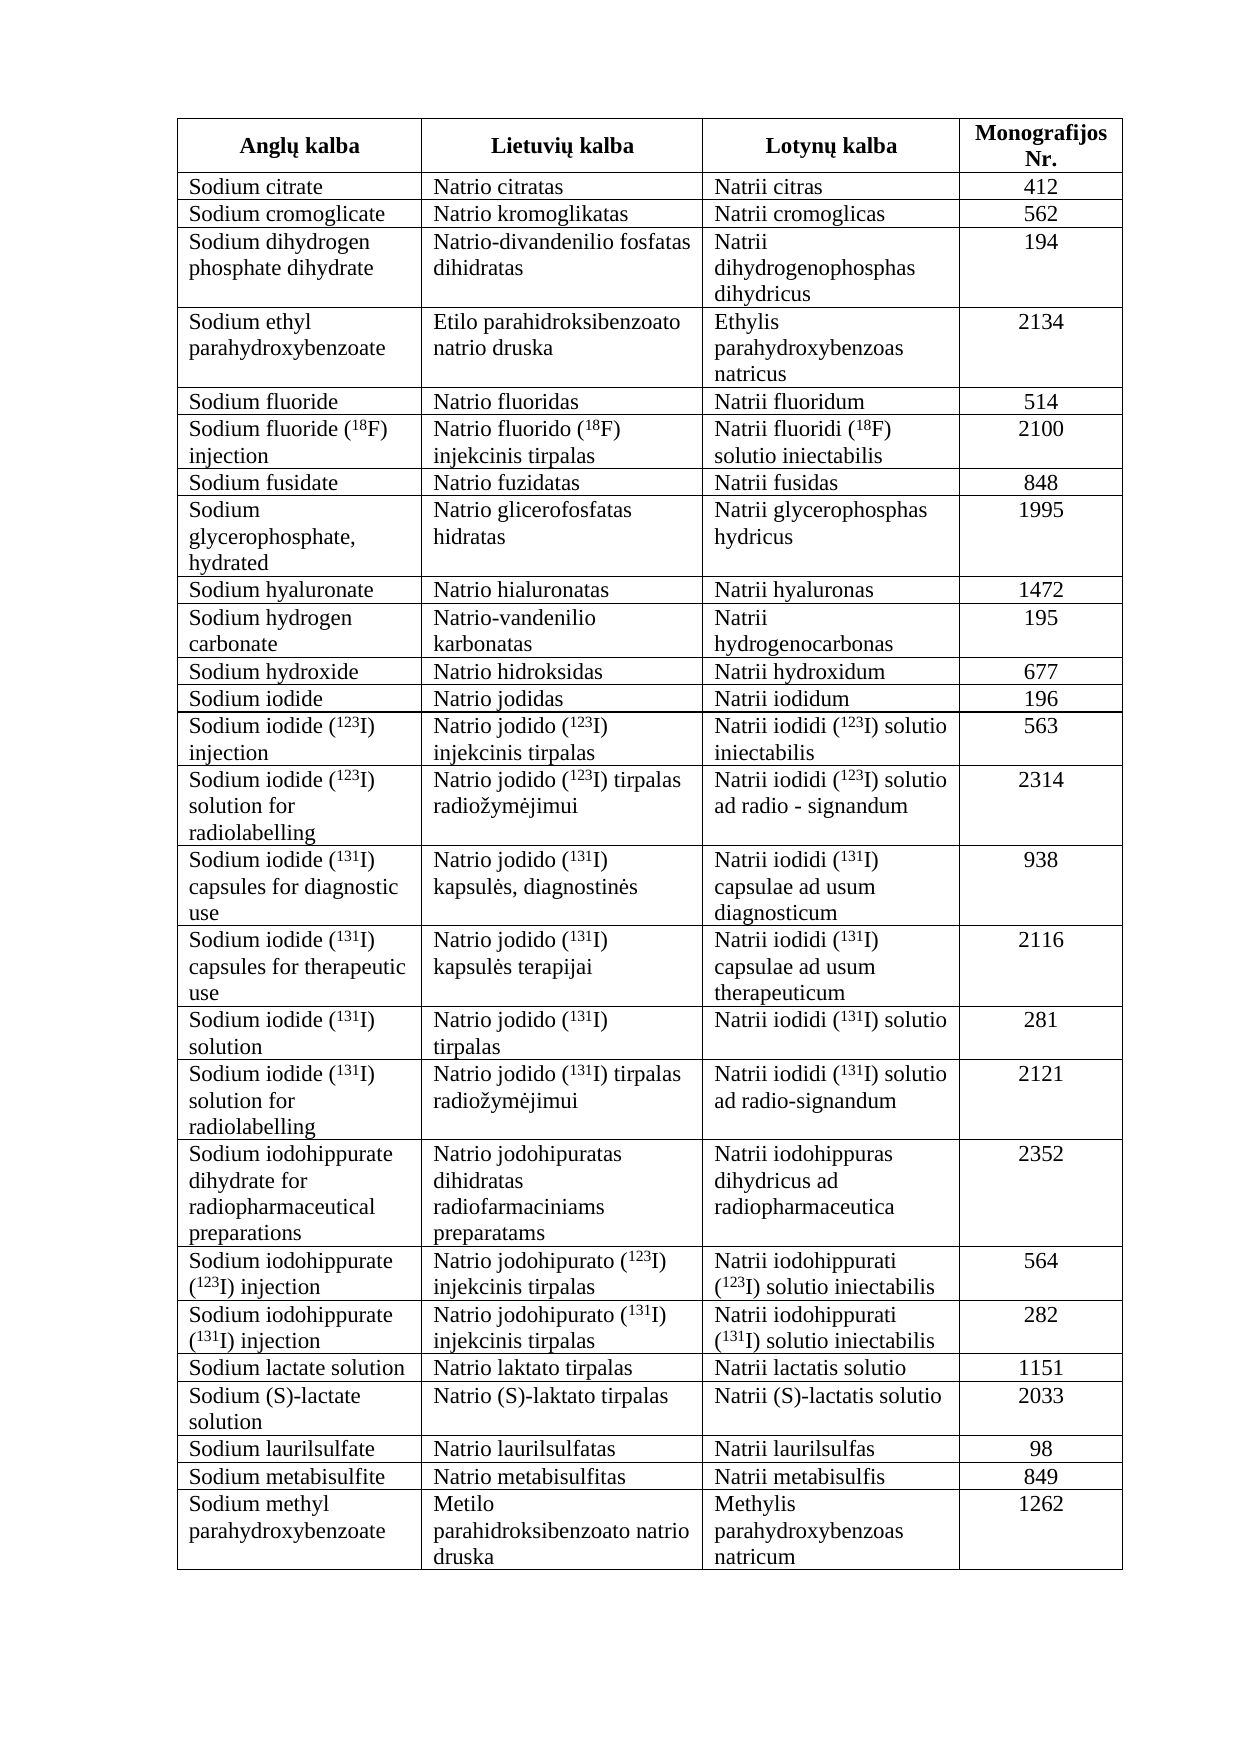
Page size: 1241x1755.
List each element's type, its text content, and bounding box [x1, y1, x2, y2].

table_cell Natrii iodohippurati (123I) solutio iniectabilis [703, 1247, 959, 1299]
table_cell 194 [960, 228, 1122, 307]
table_cell Natrio fuzidatas [422, 469, 702, 495]
table_cell Natrii iodidi (123I) solutio iniectabilis [703, 713, 959, 765]
table_cell 677 [960, 658, 1122, 684]
table_cell Natrio fluorido (18F) injekcinis tirpalas [422, 415, 702, 468]
table_cell Sodium iodide [178, 685, 421, 711]
table_cell Sodium methyl parahydroxybenzoate [178, 1490, 421, 1569]
table_cell Natrii iodidi (131I) solutio ad radio-signandum [703, 1060, 959, 1139]
table_cell Sodium dihydrogen phosphate dihydrate [178, 228, 421, 307]
table_cell 282 [960, 1301, 1122, 1353]
table_cell Natrio jodidas [422, 685, 702, 711]
table_cell Sodium lactate solution [178, 1354, 421, 1381]
table_cell Sodium fluoride (18F) injection [178, 415, 421, 468]
table_cell 1995 [960, 496, 1122, 576]
table_cell Natrio-vandenilio karbonatas [422, 604, 702, 657]
table_cell Natrii iodidi (131I) capsulae ad usum diagnosticum [703, 846, 959, 925]
table_cell Natrio jodohipuratas dihidratas radiofarmaciniams preparatams [422, 1140, 702, 1246]
table_cell Natrii iodidi (131I) capsulae ad usum therapeuticum [703, 926, 959, 1006]
table_cell Natrio jodohipurato (131I) injekcinis tirpalas [422, 1301, 702, 1353]
table_cell Methylis parahydroxybenzoas natricum [703, 1490, 959, 1569]
table_cell 2100 [960, 415, 1122, 468]
table_cell Natrii lactatis solutio [703, 1354, 959, 1381]
table_cell Sodium iodohippurate (131I) injection [178, 1301, 421, 1353]
table_cell 849 [960, 1463, 1122, 1489]
table_cell Natrii hydrogenocarbonas [703, 604, 959, 657]
table_cell Natrii hyaluronas [703, 577, 959, 603]
table_cell Natrii fluoridum [703, 388, 959, 414]
table_header Anglų kalba [178, 119, 421, 172]
table_cell Natrio laktato tirpalas [422, 1354, 702, 1381]
table_cell Natrio jodido (123I) injekcinis tirpalas [422, 713, 702, 765]
table_cell 938 [960, 846, 1122, 925]
table_header Lietuvių kalba [422, 119, 702, 172]
table_cell Sodium metabisulfite [178, 1463, 421, 1489]
table_cell Sodium cromoglicate [178, 200, 421, 227]
table_cell 2352 [960, 1140, 1122, 1246]
table_cell 2121 [960, 1060, 1122, 1139]
table_cell Sodium iodide (131I) solution for radiolabelling [178, 1060, 421, 1139]
table_cell Sodium ethyl parahydroxybenzoate [178, 308, 421, 387]
table_cell 2314 [960, 766, 1122, 845]
table_cell Natrio glicerofosfatas hidratas [422, 496, 702, 576]
table_cell Natrio jodido (131I) tirpalas [422, 1007, 702, 1059]
table_cell Sodium hyaluronate [178, 577, 421, 603]
table_cell 196 [960, 685, 1122, 711]
table_cell Natrii hydroxidum [703, 658, 959, 684]
table_cell Natrii fluoridi (18F) solutio iniectabilis [703, 415, 959, 468]
table_cell Natrio jodido (131I) tirpalas radiožymėjimui [422, 1060, 702, 1139]
table_cell Natrii iodidi (123I) solutio ad radio - signandum [703, 766, 959, 845]
table_cell Natrio kromoglikatas [422, 200, 702, 227]
table_cell Sodium iodohippurate (123I) injection [178, 1247, 421, 1299]
table_cell 1262 [960, 1490, 1122, 1569]
table_cell Etilo parahidroksibenzoato natrio druska [422, 308, 702, 387]
table_cell Natrii iodohippurati (131I) solutio iniectabilis [703, 1301, 959, 1353]
table_cell 1472 [960, 577, 1122, 603]
table_cell 2134 [960, 308, 1122, 387]
table_cell Natrio jodido (131I) kapsulės terapijai [422, 926, 702, 1006]
table_cell Natrii dihydrogenophosphas dihydricus [703, 228, 959, 307]
table_cell Sodium iodide (123I) solution for radiolabelling [178, 766, 421, 845]
table_cell 562 [960, 200, 1122, 227]
table_cell Metilo parahidroksibenzoato natrio druska [422, 1490, 702, 1569]
table_cell Natrio-divandenilio fosfatas dihidratas [422, 228, 702, 307]
table_cell Sodium glycerophosphate, hydrated [178, 496, 421, 576]
table_cell 514 [960, 388, 1122, 414]
table_cell 98 [960, 1436, 1122, 1462]
table_cell Natrio hidroksidas [422, 658, 702, 684]
table_cell Natrii (S)-lactatis solutio [703, 1382, 959, 1434]
table_cell Natrii iodohippuras dihydricus ad radiopharmaceutica [703, 1140, 959, 1246]
table_cell 563 [960, 713, 1122, 765]
table_cell Natrio jodido (123I) tirpalas radiožymėjimui [422, 766, 702, 845]
table_cell Sodium hydroxide [178, 658, 421, 684]
table_cell Natrii iodidum [703, 685, 959, 711]
table_cell Natrii fusidas [703, 469, 959, 495]
table_cell Natrii cromoglicas [703, 200, 959, 227]
table_cell Sodium iodide (131I) solution [178, 1007, 421, 1059]
table_cell Natrio citratas [422, 173, 702, 199]
table_cell Sodium hydrogen carbonate [178, 604, 421, 657]
table_cell Natrii metabisulfis [703, 1463, 959, 1489]
table_cell Natrio jodohipurato (123I) injekcinis tirpalas [422, 1247, 702, 1299]
table_cell Natrio laurilsulfatas [422, 1436, 702, 1462]
table_cell Natrio (S)-laktato tirpalas [422, 1382, 702, 1434]
table_cell Sodium iodide (123I) injection [178, 713, 421, 765]
table_cell Sodium fluoride [178, 388, 421, 414]
table_cell Sodium fusidate [178, 469, 421, 495]
table_cell Natrii citras [703, 173, 959, 199]
table_cell 281 [960, 1007, 1122, 1059]
table_cell 412 [960, 173, 1122, 199]
table_cell 2116 [960, 926, 1122, 1006]
table_cell 1151 [960, 1354, 1122, 1381]
table_cell Natrii laurilsulfas [703, 1436, 959, 1462]
table_cell Natrii iodidi (131I) solutio [703, 1007, 959, 1059]
table_cell 848 [960, 469, 1122, 495]
table_cell Natrio hialuronatas [422, 577, 702, 603]
table_cell Natrio fluoridas [422, 388, 702, 414]
table_cell 195 [960, 604, 1122, 657]
table_cell Ethylis parahydroxybenzoas natricus [703, 308, 959, 387]
table_cell Sodium iodohippurate dihydrate for radiopharmaceutical preparations [178, 1140, 421, 1246]
table_cell Natrio metabisulfitas [422, 1463, 702, 1489]
table_cell Sodium iodide (131I) capsules for diagnostic use [178, 846, 421, 925]
table_cell Sodium citrate [178, 173, 421, 199]
table_header Monografijos Nr. [960, 119, 1122, 172]
table_cell Sodium (S)-lactate solution [178, 1382, 421, 1434]
table_cell Sodium iodide (131I) capsules for therapeutic use [178, 926, 421, 1006]
table_cell 2033 [960, 1382, 1122, 1434]
table_header Lotynų kalba [703, 119, 959, 172]
table_cell Natrio jodido (131I) kapsulės, diagnostinės [422, 846, 702, 925]
table_cell Sodium laurilsulfate [178, 1436, 421, 1462]
table_cell 564 [960, 1247, 1122, 1299]
table_cell Natrii glycerophosphas hydricus [703, 496, 959, 576]
